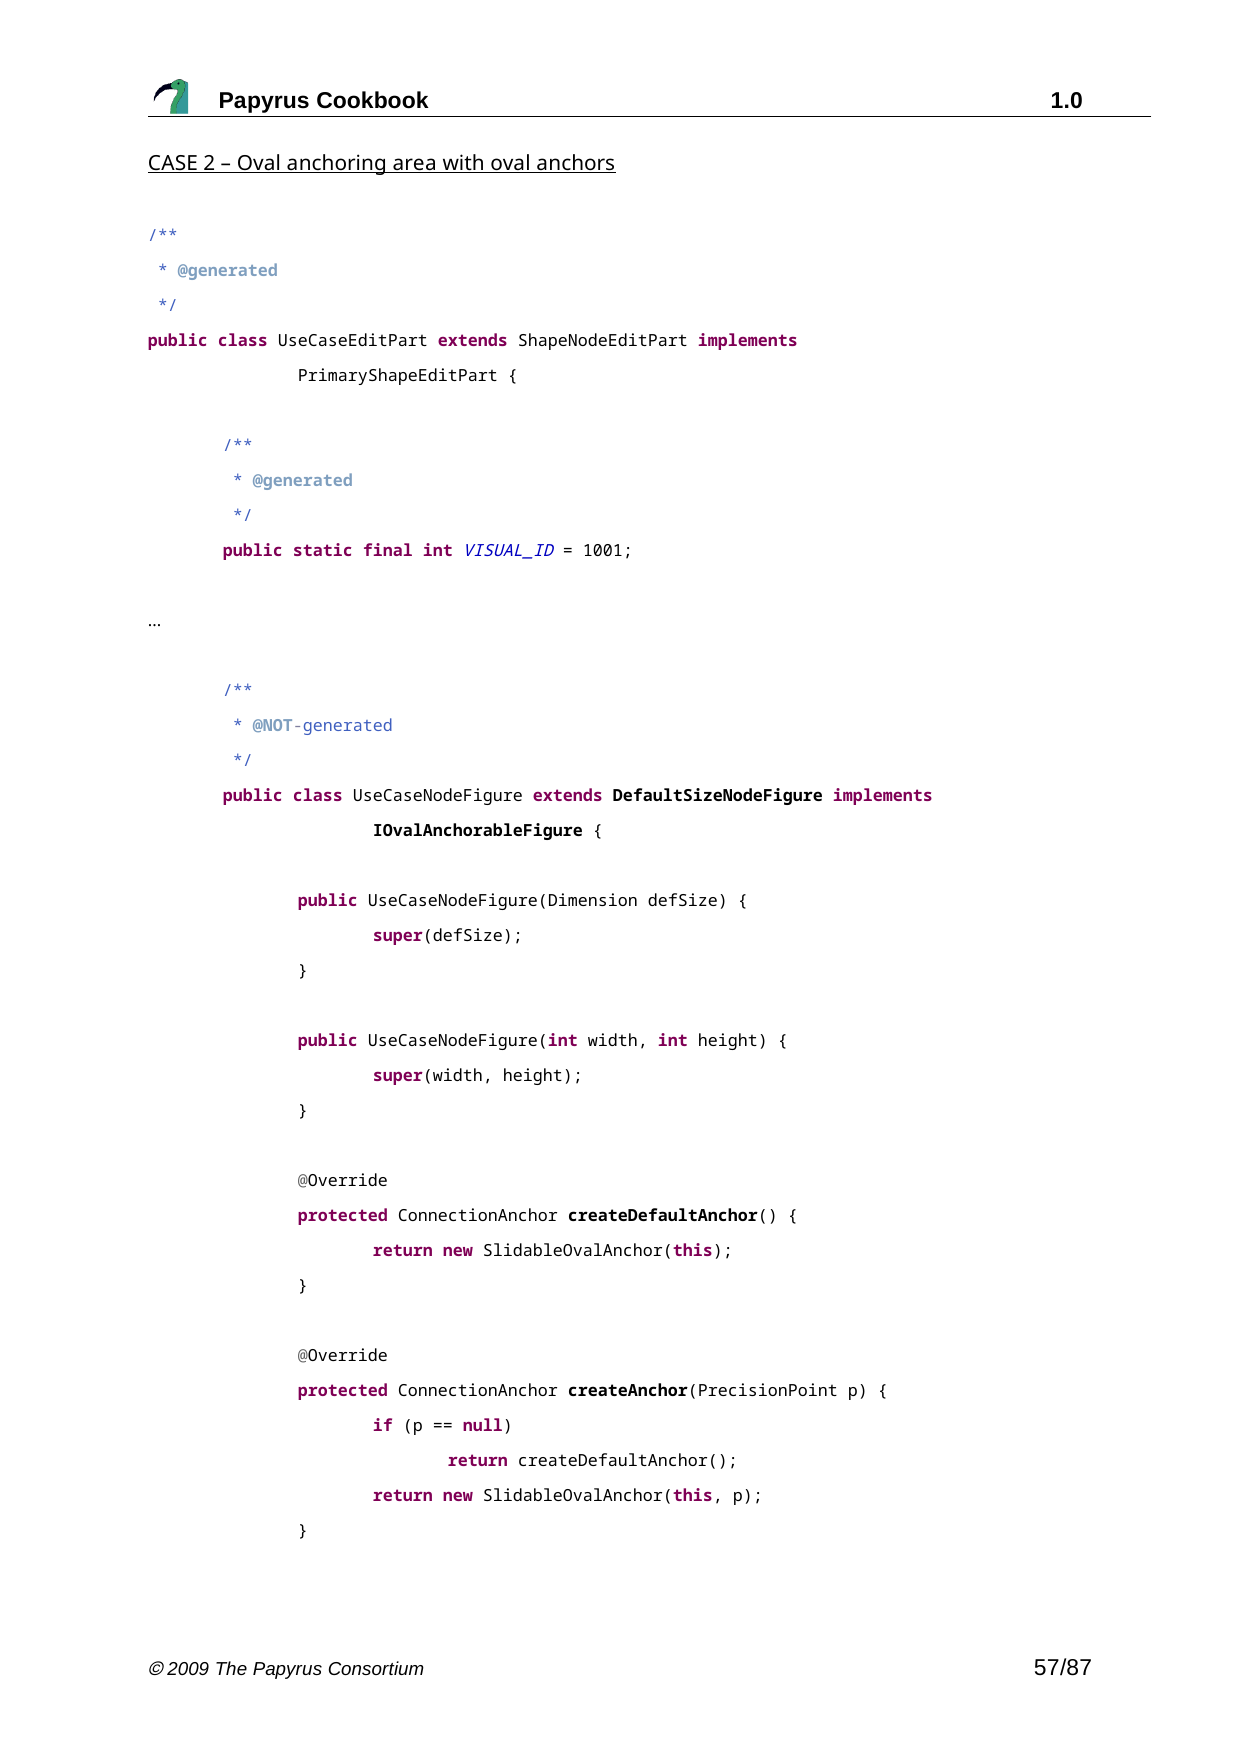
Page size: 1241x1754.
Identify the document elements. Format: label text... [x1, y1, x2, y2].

text public class UseCaseNodeFigure extends DefaultSizeNodeFigure implements [148, 784, 1151, 806]
text protected ConnectionAnchor createDefaultAnchor() { [148, 1204, 1151, 1226]
text public UseCaseNodeFigure(Dimension defSize) { [148, 889, 1151, 911]
text */ [148, 749, 1151, 771]
text @Override [148, 1344, 1151, 1366]
text protected ConnectionAnchor createAnchor(PrecisionPoint p) { [148, 1379, 1151, 1401]
text * @generated [148, 469, 1151, 491]
text */ [148, 504, 1151, 526]
text } [148, 1274, 1151, 1296]
text public UseCaseNodeFigure(int width, int height) { [148, 1029, 1151, 1051]
text super(width, height); [148, 1064, 1151, 1086]
text } [148, 1519, 1151, 1541]
text @Override [148, 1169, 1151, 1191]
text * @generated [148, 259, 1151, 281]
text if (p == null) [148, 1414, 1151, 1436]
text } [148, 1099, 1151, 1121]
text ... [148, 609, 1151, 631]
text super(defSize); [148, 924, 1151, 946]
text return new SlidableOvalAnchor(this); [148, 1239, 1151, 1261]
text CASE 2 – Oval anchoring area with oval anchors [148, 148, 1151, 176]
text */ [148, 294, 1151, 316]
text public class UseCaseEditPart extends ShapeNodeEditPart implements [148, 329, 1151, 351]
text } [148, 959, 1151, 981]
picture [153, 79, 189, 114]
text return createDefaultAnchor(); [148, 1449, 1151, 1471]
text PrimaryShapeEditPart { [148, 364, 1151, 386]
text return new SlidableOvalAnchor(this, p); [148, 1484, 1151, 1506]
text /** [148, 434, 1151, 456]
text /** [148, 224, 1151, 246]
text IOvalAnchorableFigure { [148, 819, 1151, 841]
text * @NOT-generated [148, 714, 1151, 736]
text /** [148, 679, 1151, 701]
text public static final int VISUAL_ID = 1001; [148, 539, 1151, 561]
